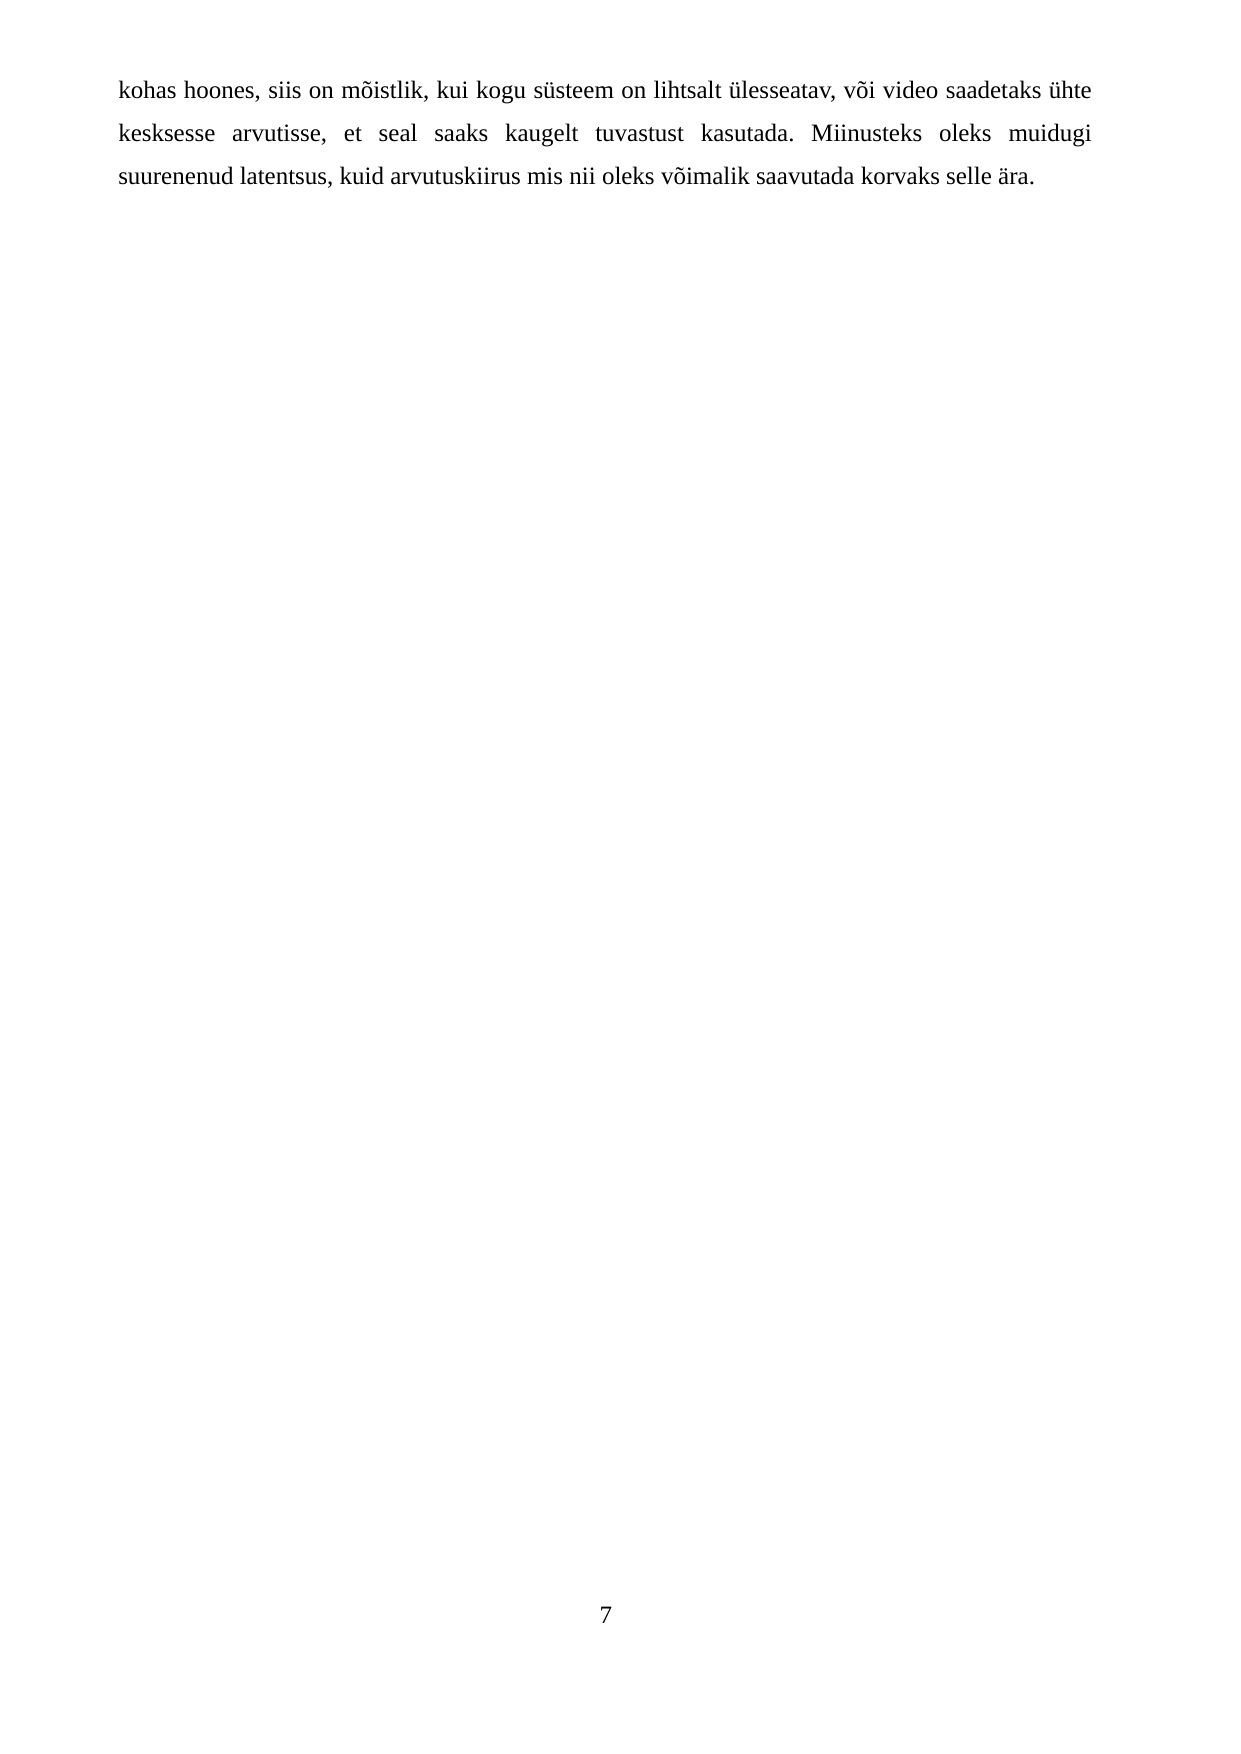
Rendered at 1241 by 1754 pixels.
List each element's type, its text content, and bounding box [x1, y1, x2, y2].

text kohas hoones, siis on mõistlik, kui kogu süsteem on lihtsalt ülesseatav, või video saadetaks ühte kesksesse arvutisse, et seal saaks kaugelt tuvastust kasutada. Miinusteks oleks muidugi suurenenud latentsus, kuid arvutuskiirus mis nii oleks võimalik saavutada korvaks selle ära. [118, 75, 1093, 190]
